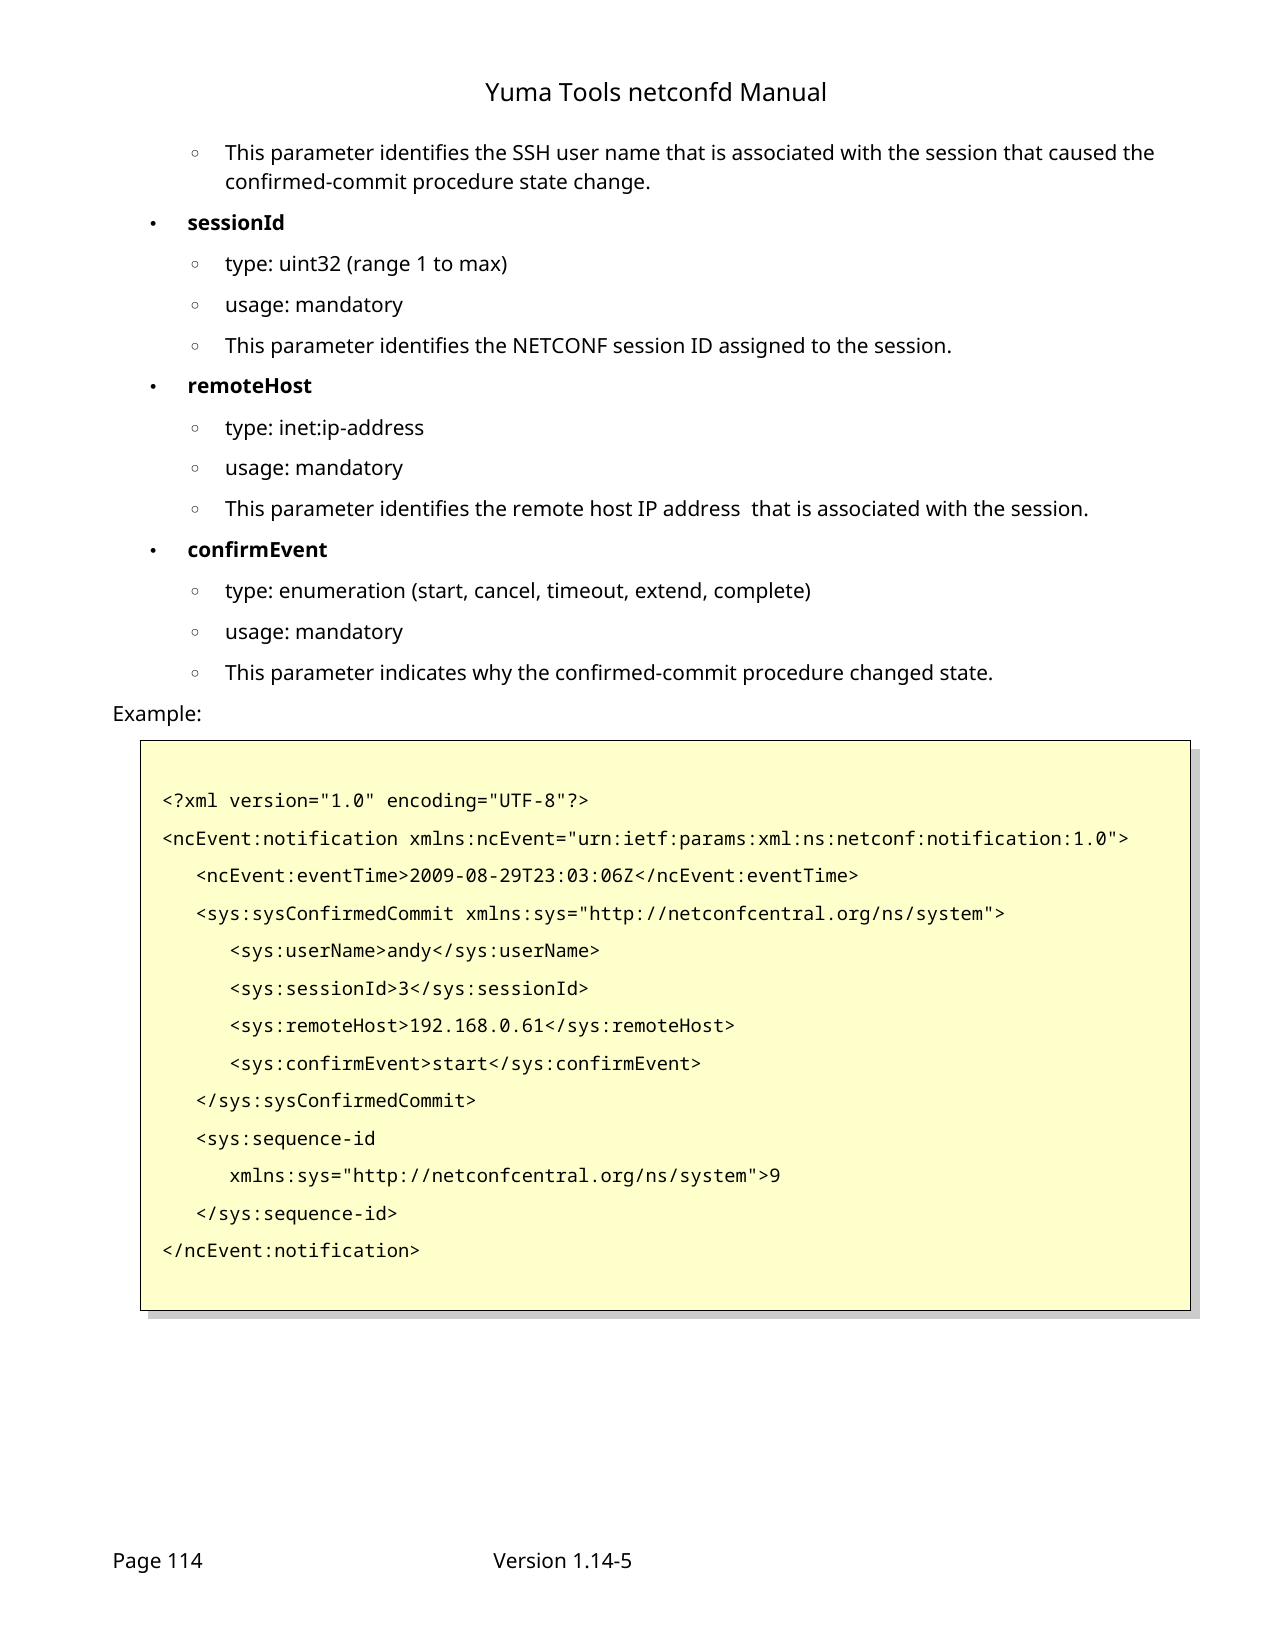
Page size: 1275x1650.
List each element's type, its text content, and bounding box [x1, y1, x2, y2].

text Example: [112, 699, 1200, 728]
list type: enumeration (start, cancel, timeout, extend, complete) [187, 576, 1200, 605]
list confirmEvent [150, 535, 1200, 564]
text <sys:userName>andy</sys:userName> [141, 928, 1190, 963]
list This parameter identifies the SSH user name that is associated with the session that caused the confirmed-commit procedure state change. [187, 138, 1200, 195]
text <sys:remoteHost>192.168.0.61</sys:remoteHost> [141, 1003, 1190, 1038]
text </sys:sysConfirmedCommit> [141, 1078, 1190, 1113]
text <sys:sequence-id [141, 1115, 1190, 1151]
list usage: mandatory [187, 290, 1200, 318]
text xmlns:sys="http://netconfcentral.org/ns/system">9 [141, 1153, 1190, 1188]
list usage: mandatory [187, 617, 1200, 646]
text <sys:sysConfirmedCommit xmlns:sys="http://netconfcentral.org/ns/system"> [141, 890, 1190, 926]
text </ncEvent:notification> [141, 1228, 1190, 1263]
list sessionId [150, 208, 1200, 236]
list This parameter indicates why the confirmed-commit procedure changed state. [187, 658, 1200, 687]
text <sys:sessionId>3</sys:sessionId> [141, 965, 1190, 1001]
text </sys:sequence-id> [141, 1190, 1190, 1226]
list type: uint32 (range 1 to max) [187, 249, 1200, 277]
list usage: mandatory [187, 453, 1200, 482]
list type: inet:ip-address [187, 413, 1200, 441]
list This parameter identifies the NETCONF session ID assigned to the session. [187, 331, 1200, 359]
text <ncEvent:notification xmlns:ncEvent="urn:ietf:params:xml:ns:netconf:notification:1.0"> [141, 815, 1190, 851]
list remoteHost [150, 372, 1200, 400]
text <?xml version="1.0" encoding="UTF-8"?> [141, 778, 1190, 813]
text <sys:confirmEvent>start</sys:confirmEvent> [141, 1040, 1190, 1076]
list This parameter identifies the remote host IP address that is associated with the session. [187, 494, 1200, 523]
text <ncEvent:eventTime>2009-08-29T23:03:06Z</ncEvent:eventTime> [141, 853, 1190, 888]
